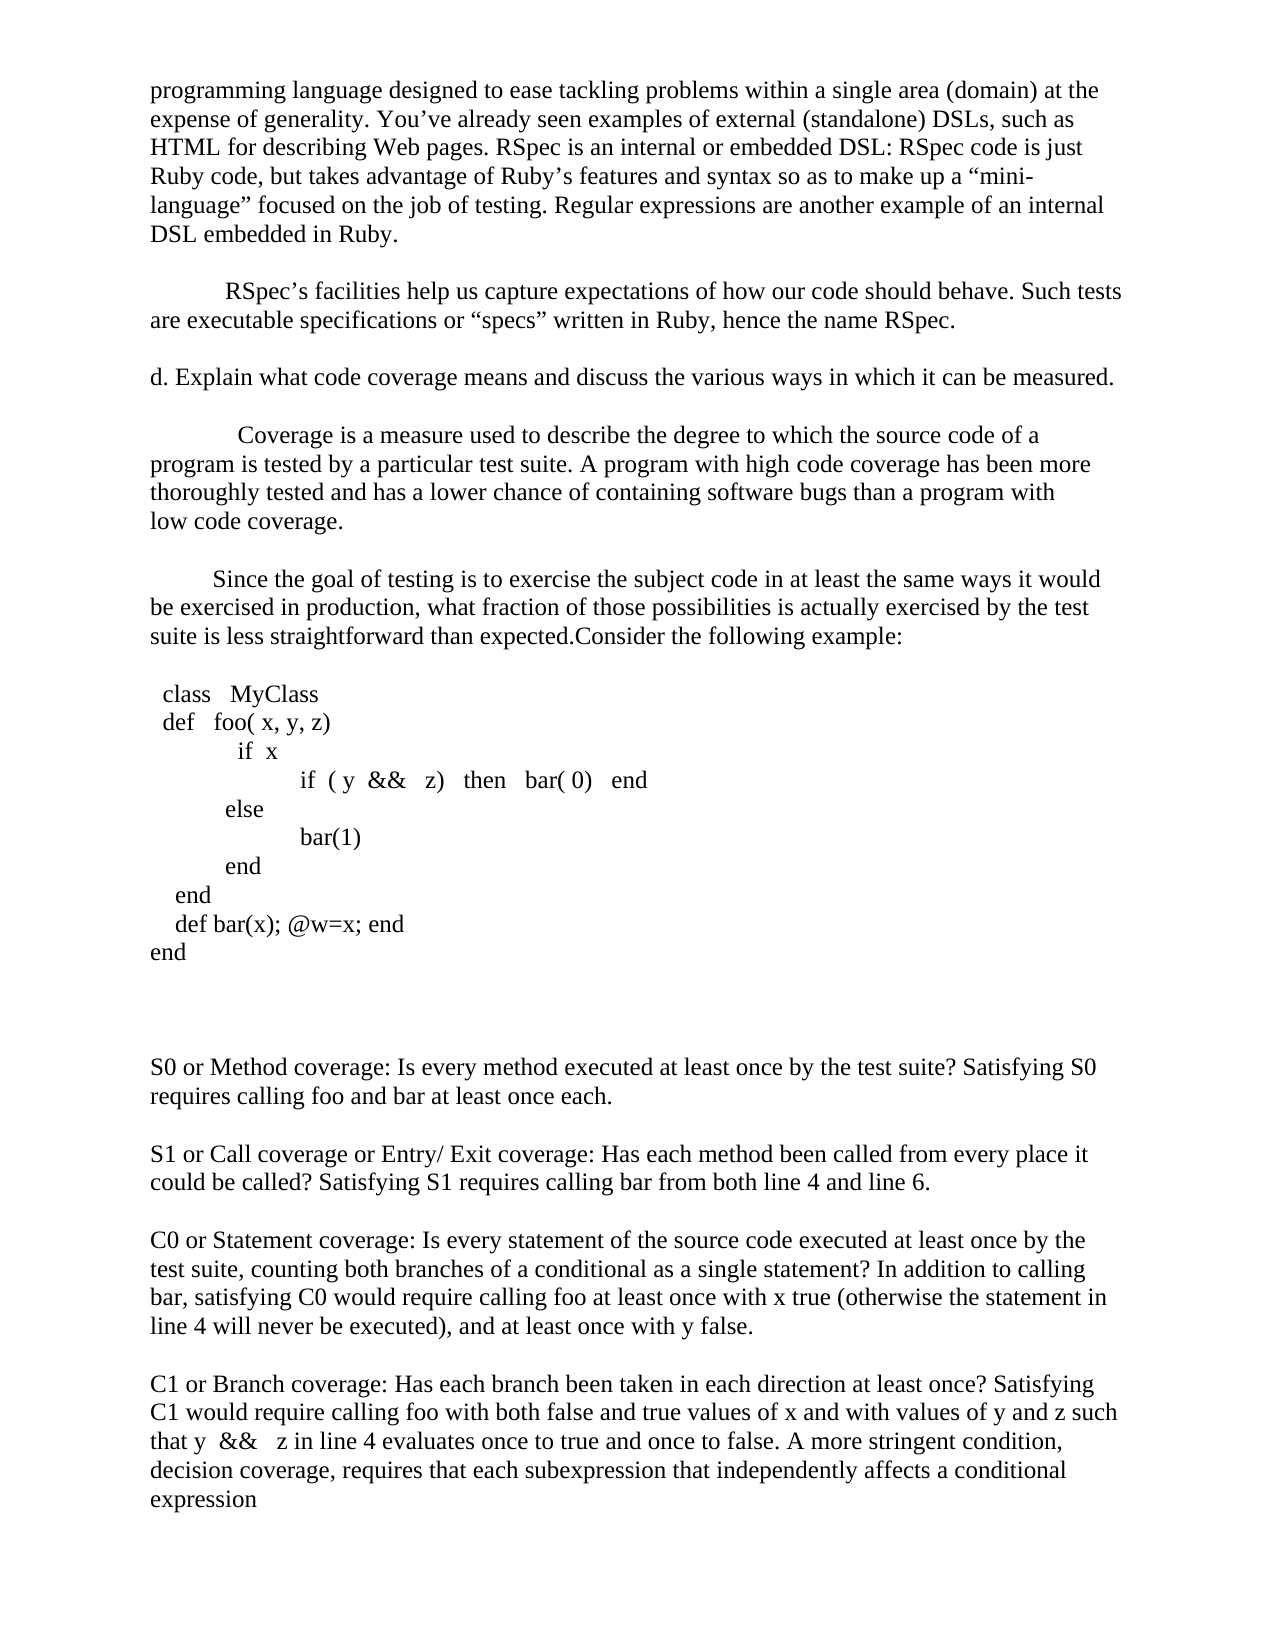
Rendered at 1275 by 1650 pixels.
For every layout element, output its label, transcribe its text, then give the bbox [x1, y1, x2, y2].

text programming language designed to ease tackling problems within a single area (domain) at the expense of generality. You’ve already seen examples of external (standalone) DSLs, such as HTML for describing Web pages. RSpec is an internal or embedded DSL: RSpec code is just Ruby code, but takes advantage of Ruby’s features and syntax so as to make up a “mini-language” focused on the job of testing. Regular expressions are another example of an internal DSL embedded in Ruby. [150, 75, 1125, 247]
text bar(1) [150, 822, 1125, 851]
text def bar(x); @w=x; end [150, 909, 1125, 937]
text Since the goal of testing is to exercise the subject code in at least the same ways it would be exercised in production, what fraction of those possibilities is actually exercised by the test suite is less straightforward than expected.Consider the following example: [150, 564, 1125, 650]
text S0 or Method coverage: Is every method executed at least once by the test suite? Satisfying S0 requires calling foo and bar at least once each. [150, 1052, 1125, 1110]
text C1 or Branch coverage: Has each branch been taken in each direction at least once? Satisfying C1 would require calling foo with both false and true values of x and with values of y and z such that y && z in line 4 evaluates once to true and once to false. A more stringent condition, decision coverage, requires that each subexpression that independently affects a conditional expression [150, 1369, 1125, 1512]
text d. Explain what code coverage means and discuss the various ways in which it can be measured. [150, 362, 1125, 391]
text end [150, 937, 1125, 966]
text if x [150, 736, 1125, 765]
text def foo( x, y, z) [150, 707, 1125, 736]
text end [150, 851, 1125, 880]
text RSpec’s facilities help us capture expectations of how our code should behave. Such tests are executable specifications or “specs” written in Ruby, hence the name RSpec. [150, 276, 1125, 334]
text class MyClass [150, 679, 1125, 707]
text S1 or Call coverage or Entry/ Exit coverage: Has each method been called from every place it could be called? Satisfying S1 requires calling bar from both line 4 and line 6. [150, 1139, 1125, 1196]
text if ( y && z) then bar( 0) end [150, 765, 1125, 794]
text C0 or Statement coverage: Is every statement of the source code executed at least once by the test suite, counting both branches of a conditional as a single statement? In addition to calling bar, satisfying C0 would require calling foo at least once with x true (otherwise the statement in line 4 will never be executed), and at least once with y false. [150, 1225, 1125, 1340]
text end [150, 880, 1125, 909]
text else [150, 794, 1125, 822]
text Coverage is a measure used to describe the degree to which the source code of a program is tested by a particular test suite. A program with high code coverage has been more thoroughly tested and has a lower chance of containing software bugs than a program with low code coverage. [150, 420, 1125, 535]
